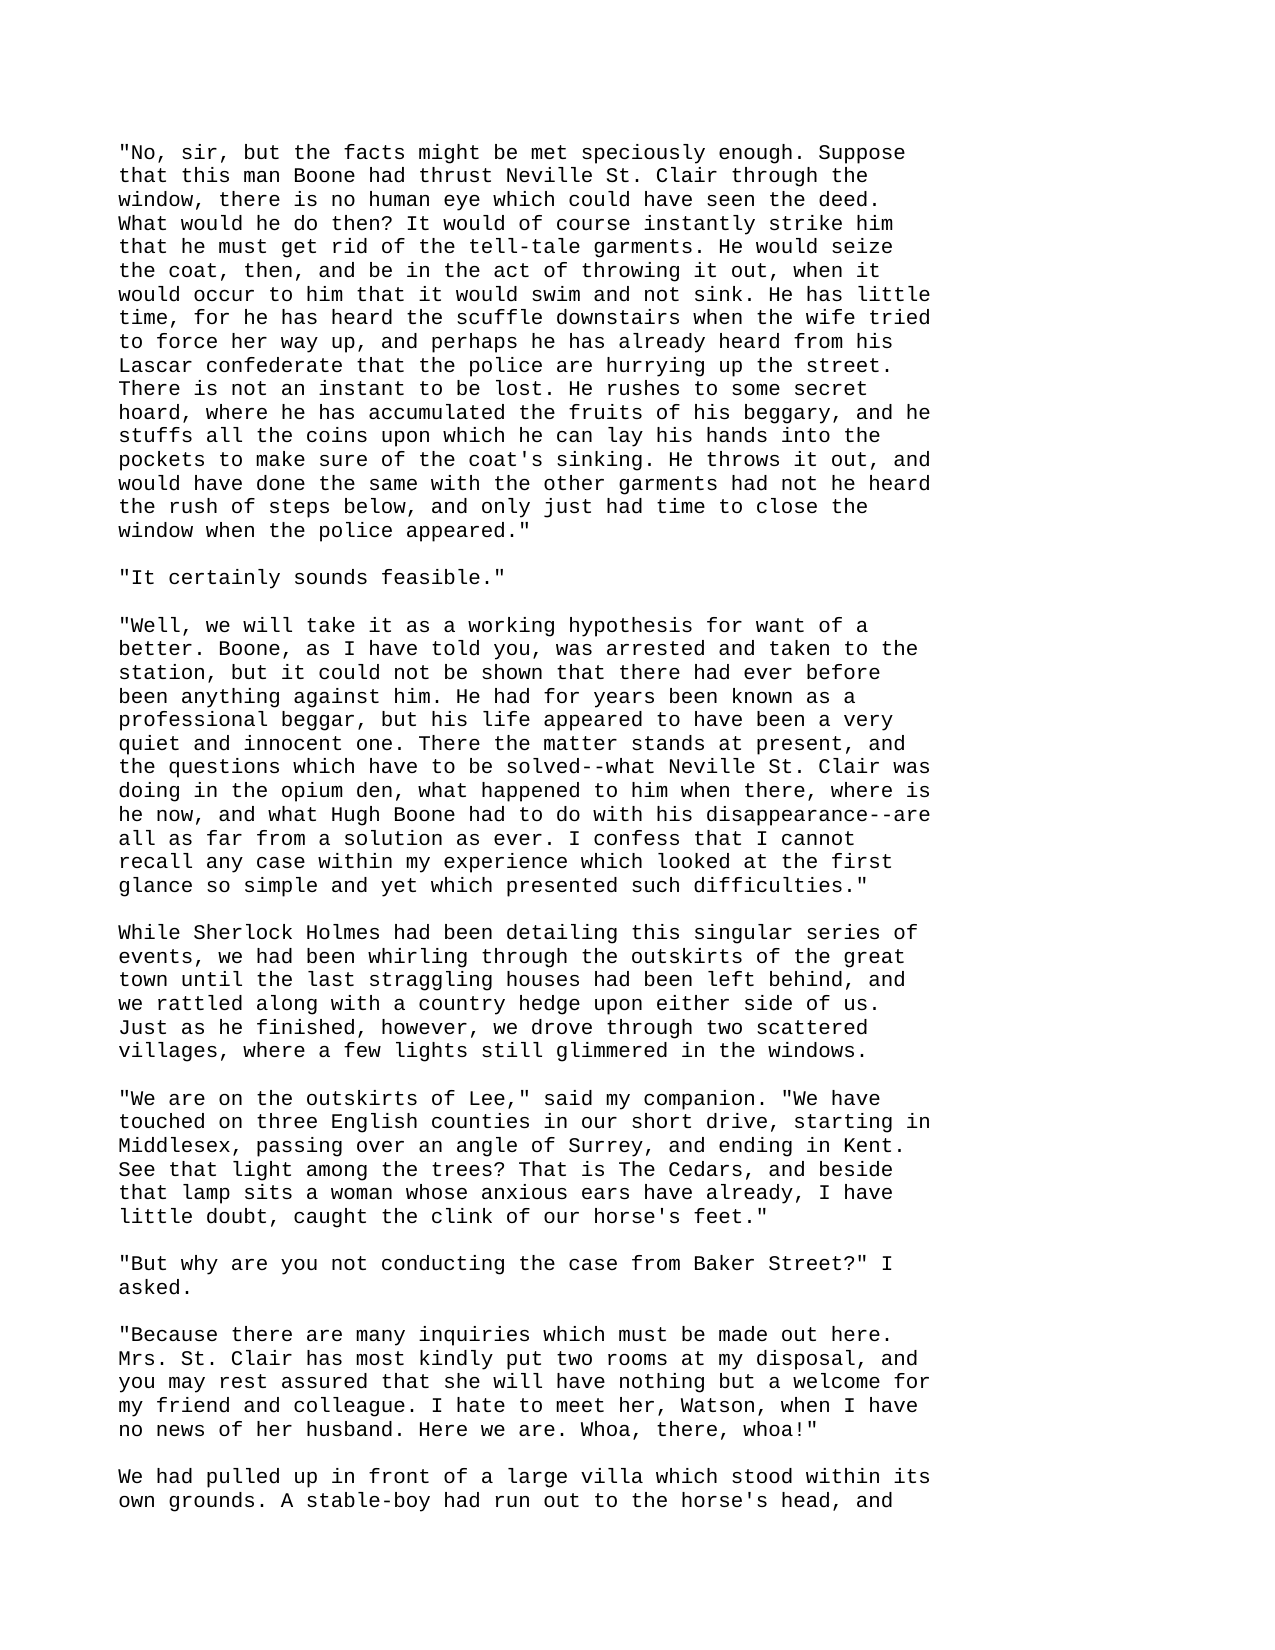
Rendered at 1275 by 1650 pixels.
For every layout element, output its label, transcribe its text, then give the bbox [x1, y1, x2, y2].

text hoard, where he has accumulated the fruits of his beggary, and he [118, 402, 1157, 426]
text that this man Boone had thrust Neville St. Clair through the [118, 165, 1157, 189]
text There is not an instant to be lost. He rushes to some secret [118, 378, 1157, 402]
text pockets to make sure of the coat's sinking. He throws it out, and [118, 449, 1157, 473]
text glance so simple and yet which presented such difficulties." [118, 875, 1157, 898]
text my friend and colleague. I hate to meet her, Watson, when I have [118, 1395, 1157, 1419]
text events, we had been whirling through the outskirts of the great [118, 946, 1157, 969]
text asked. [118, 1277, 1157, 1300]
text Lascar confederate that the police are hurrying up the street. [118, 354, 1157, 378]
text you may rest assured that she will have nothing but a welcome for [118, 1371, 1157, 1395]
text "Well, we will take it as a working hypothesis for want of a [118, 615, 1157, 638]
text Middlesex, passing over an angle of Surrey, and ending in Kent. [118, 1135, 1157, 1158]
text Mrs. St. Clair has most kindly put two rooms at my disposal, and [118, 1348, 1157, 1371]
text window when the police appeared." [118, 520, 1157, 544]
text we rattled along with a country hedge upon either side of us. [118, 993, 1157, 1017]
text to force her way up, and perhaps he has already heard from his [118, 331, 1157, 354]
text that he must get rid of the tell-tale garments. He would seize [118, 236, 1157, 260]
text window, there is no human eye which could have seen the deed. [118, 189, 1157, 213]
text "Because there are many inquiries which must be made out here. [118, 1324, 1157, 1348]
text While Sherlock Holmes had been detailing this singular series of [118, 922, 1157, 946]
text "But why are you not conducting the case from Baker Street?" I [118, 1253, 1157, 1277]
text all as far from a solution as ever. I confess that I cannot [118, 827, 1157, 851]
text station, but it could not be shown that there had ever before [118, 662, 1157, 686]
text no news of her husband. Here we are. Whoa, there, whoa!" [118, 1419, 1157, 1442]
text town until the last straggling houses had been left behind, and [118, 969, 1157, 993]
text little doubt, caught the clink of our horse's feet." [118, 1206, 1157, 1229]
text quiet and innocent one. There the matter stands at present, and [118, 733, 1157, 757]
text would occur to him that it would swim and not sink. He has little [118, 284, 1157, 307]
text "No, sir, but the facts might be met speciously enough. Suppose [118, 142, 1157, 165]
text What would he do then? It would of course instantly strike him [118, 213, 1157, 236]
text better. Boone, as I have told you, was arrested and taken to the [118, 638, 1157, 662]
text he now, and what Hugh Boone had to do with his disappearance--are [118, 804, 1157, 827]
text that lamp sits a woman whose anxious ears have already, I have [118, 1182, 1157, 1206]
text touched on three English counties in our short drive, starting in [118, 1111, 1157, 1135]
text would have done the same with the other garments had not he heard [118, 473, 1157, 496]
text recall any case within my experience which looked at the first [118, 851, 1157, 875]
text "It certainly sounds feasible." [118, 567, 1157, 591]
text the questions which have to be solved--what Neville St. Clair was [118, 757, 1157, 780]
text "We are on the outskirts of Lee," said my companion. "We have [118, 1088, 1157, 1111]
text Just as he finished, however, we drove through two scattered [118, 1017, 1157, 1040]
text doing in the opium den, what happened to him when there, where is [118, 780, 1157, 804]
text See that light among the trees? That is The Cedars, and beside [118, 1158, 1157, 1182]
text We had pulled up in front of a large villa which stood within its [118, 1466, 1157, 1489]
text stuffs all the coins upon which he can lay his hands into the [118, 426, 1157, 449]
text the rush of steps below, and only just had time to close the [118, 496, 1157, 520]
text been anything against him. He had for years been known as a [118, 686, 1157, 709]
text villages, where a few lights still glimmered in the windows. [118, 1040, 1157, 1064]
text professional beggar, but his life appeared to have been a very [118, 709, 1157, 733]
text the coat, then, and be in the act of throwing it out, when it [118, 260, 1157, 284]
text time, for he has heard the scuffle downstairs when the wife tried [118, 307, 1157, 331]
text own grounds. A stable-boy had run out to the horse's head, and [118, 1489, 1157, 1513]
